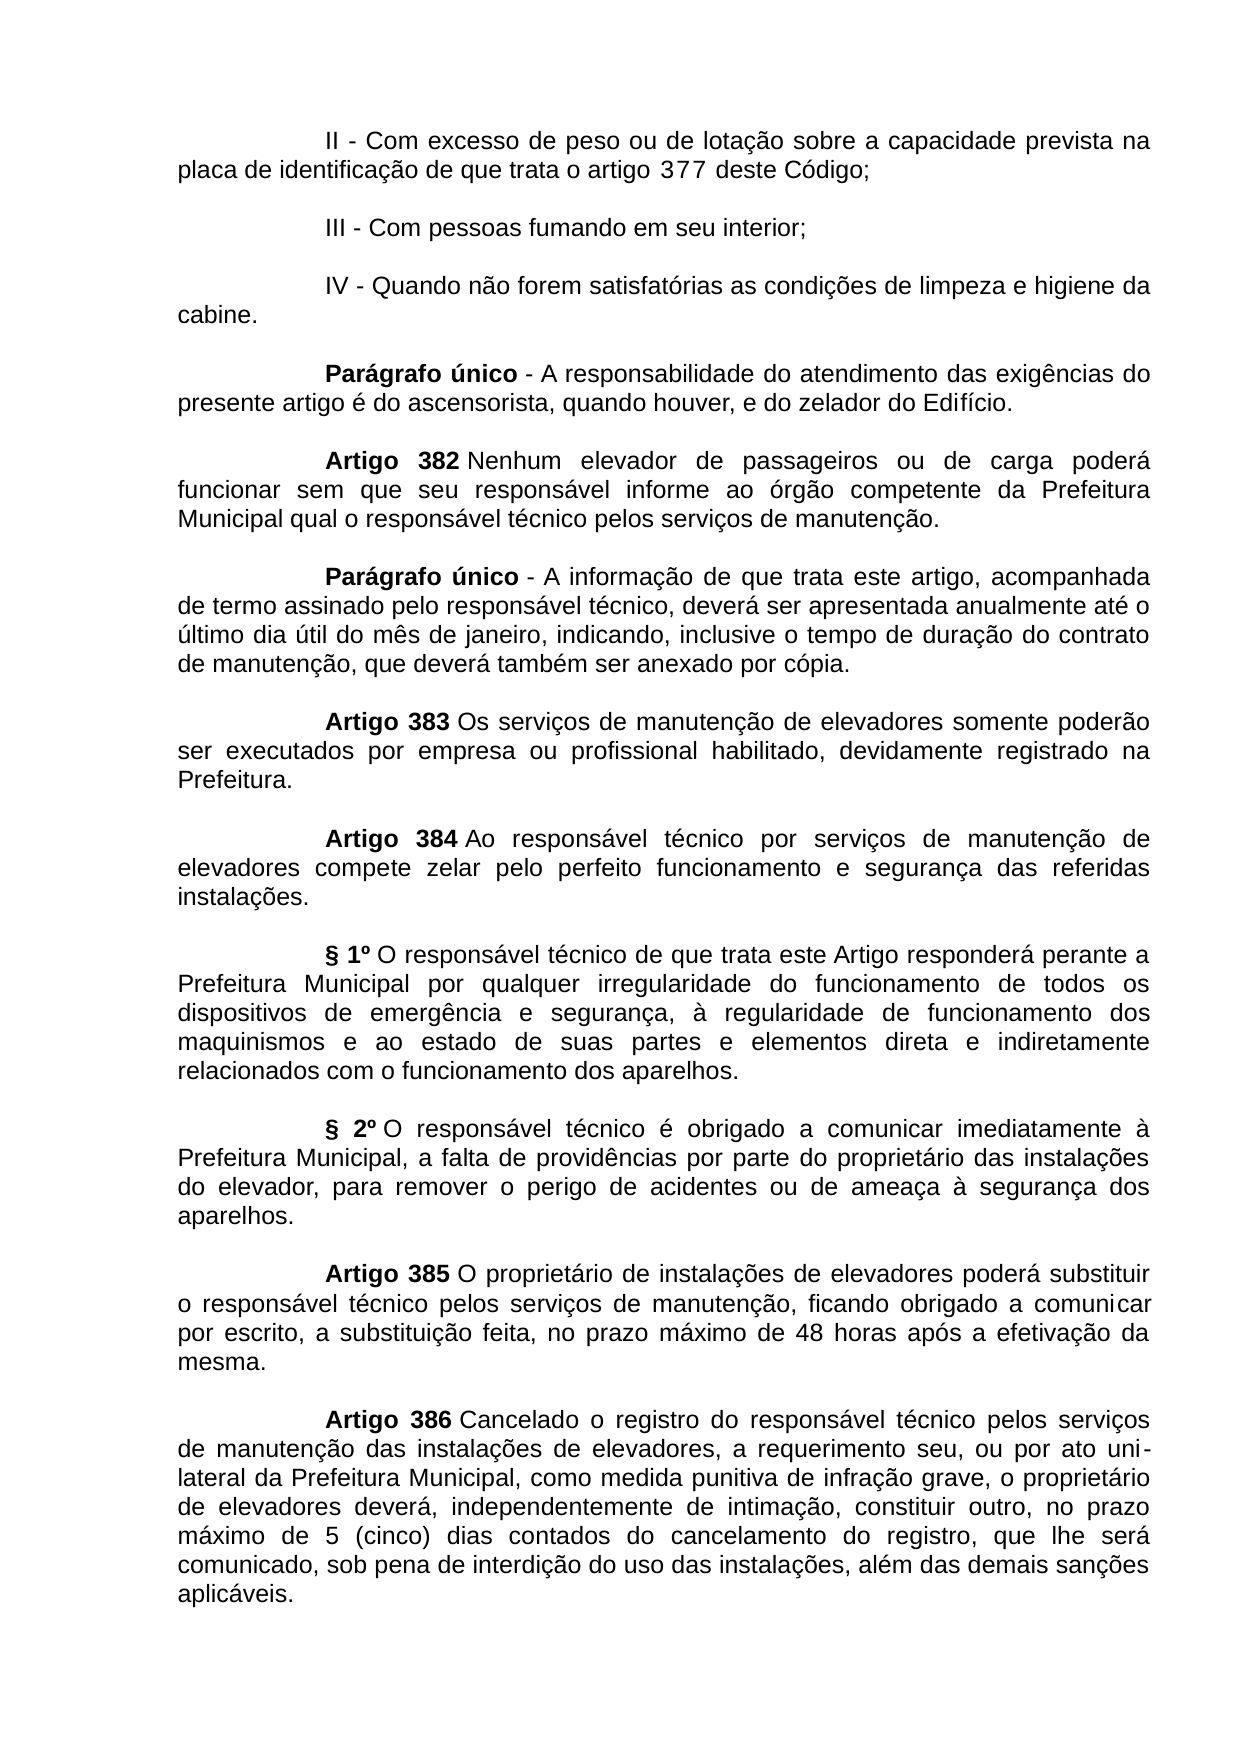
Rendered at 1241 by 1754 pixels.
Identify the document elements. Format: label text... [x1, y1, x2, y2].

text § 1º O responsável técnico de que trata este Artigo responderá perante a Prefeitura Municipal por qualquer irregularidade do funcionamento de todos os dispositivos de emergência e segurança, à regularidade de funcionamento dos maquinismos e ao estado de suas partes e elementos direta e indiretamente relacionados com o funcionamen­to dos aparelhos. [177, 940, 1152, 1085]
text § 2º O responsável técnico é obrigado a comunicar imediatamente à Prefeitura Municipal, a falta de providências por parte do proprietário das instalações do elevador, para remover o perigo de acidentes ou de ameaça à segurança dos aparelhos. [177, 1114, 1152, 1230]
text Artigo 384 Ao responsável técnico por serviços de manutenção de elevadores compe­te zelar pelo perfeito funcionamento e segurança das referidas instalações. [177, 823, 1152, 911]
text II - Com excesso de peso ou de lotação sobre a capacidade prevista na placa de identificação de que trata o artigo 377 deste Código; [177, 126, 1152, 184]
text Artigo 383 Os serviços de manutenção de elevadores somente poderão ser executados por empresa ou profissional habilitado, devidamente registrado na Prefeitura. [177, 707, 1152, 794]
text Artigo 382 Nenhum elevador de passageiros ou de carga poderá funcionar sem que seu responsável informe ao órgão competente da Prefeitura Municipal qual o responsável técnico pelos serviços de manutenção. [177, 446, 1152, 533]
text IV - Quando não forem satisfatórias as condições de limpeza e higiene da cabine. [177, 271, 1152, 329]
text Parágrafo único - A responsabilidade do atendimento das exigências do presente artigo é do ascensorista, quando houver, e do zelador do Edi­fício. [177, 358, 1152, 417]
text Artigo 386 Cancelado o registro do responsável técnico pelos serviços de manuten­ção das instalações de elevadores, a requerimento seu, ou por ato uni­lateral da Prefeitura Municipal, como medida punitiva de infração grave, o proprietário de elevadores deverá, independentemente de intimação, constituir outro, no prazo máximo de 5 (cinco) dias contados do cancelamento do registro, que lhe será comunicado, sob pena de interdição do uso das instalações, além das demais sanções aplicáveis. [177, 1405, 1152, 1608]
text Artigo 385 O proprietário de instalações de elevadores poderá substituir o responsável técnico pelos serviços de manutenção, ficando obrigado a comuni­car por escrito, a substituição feita, no prazo máximo de 48 horas após a efetivação da mesma. [177, 1259, 1152, 1376]
text Parágrafo único - A informação de que trata este artigo, acompanhada de termo assinado pelo responsável técnico, deverá ser apresentada anualmente até o último dia útil do mês de janeiro, indicando, inclusive o tempo de duração do contrato de manutenção, que deverá também ser anexado por cópia. [177, 562, 1152, 678]
text III - Com pessoas fumando em seu interior; [177, 213, 1152, 242]
